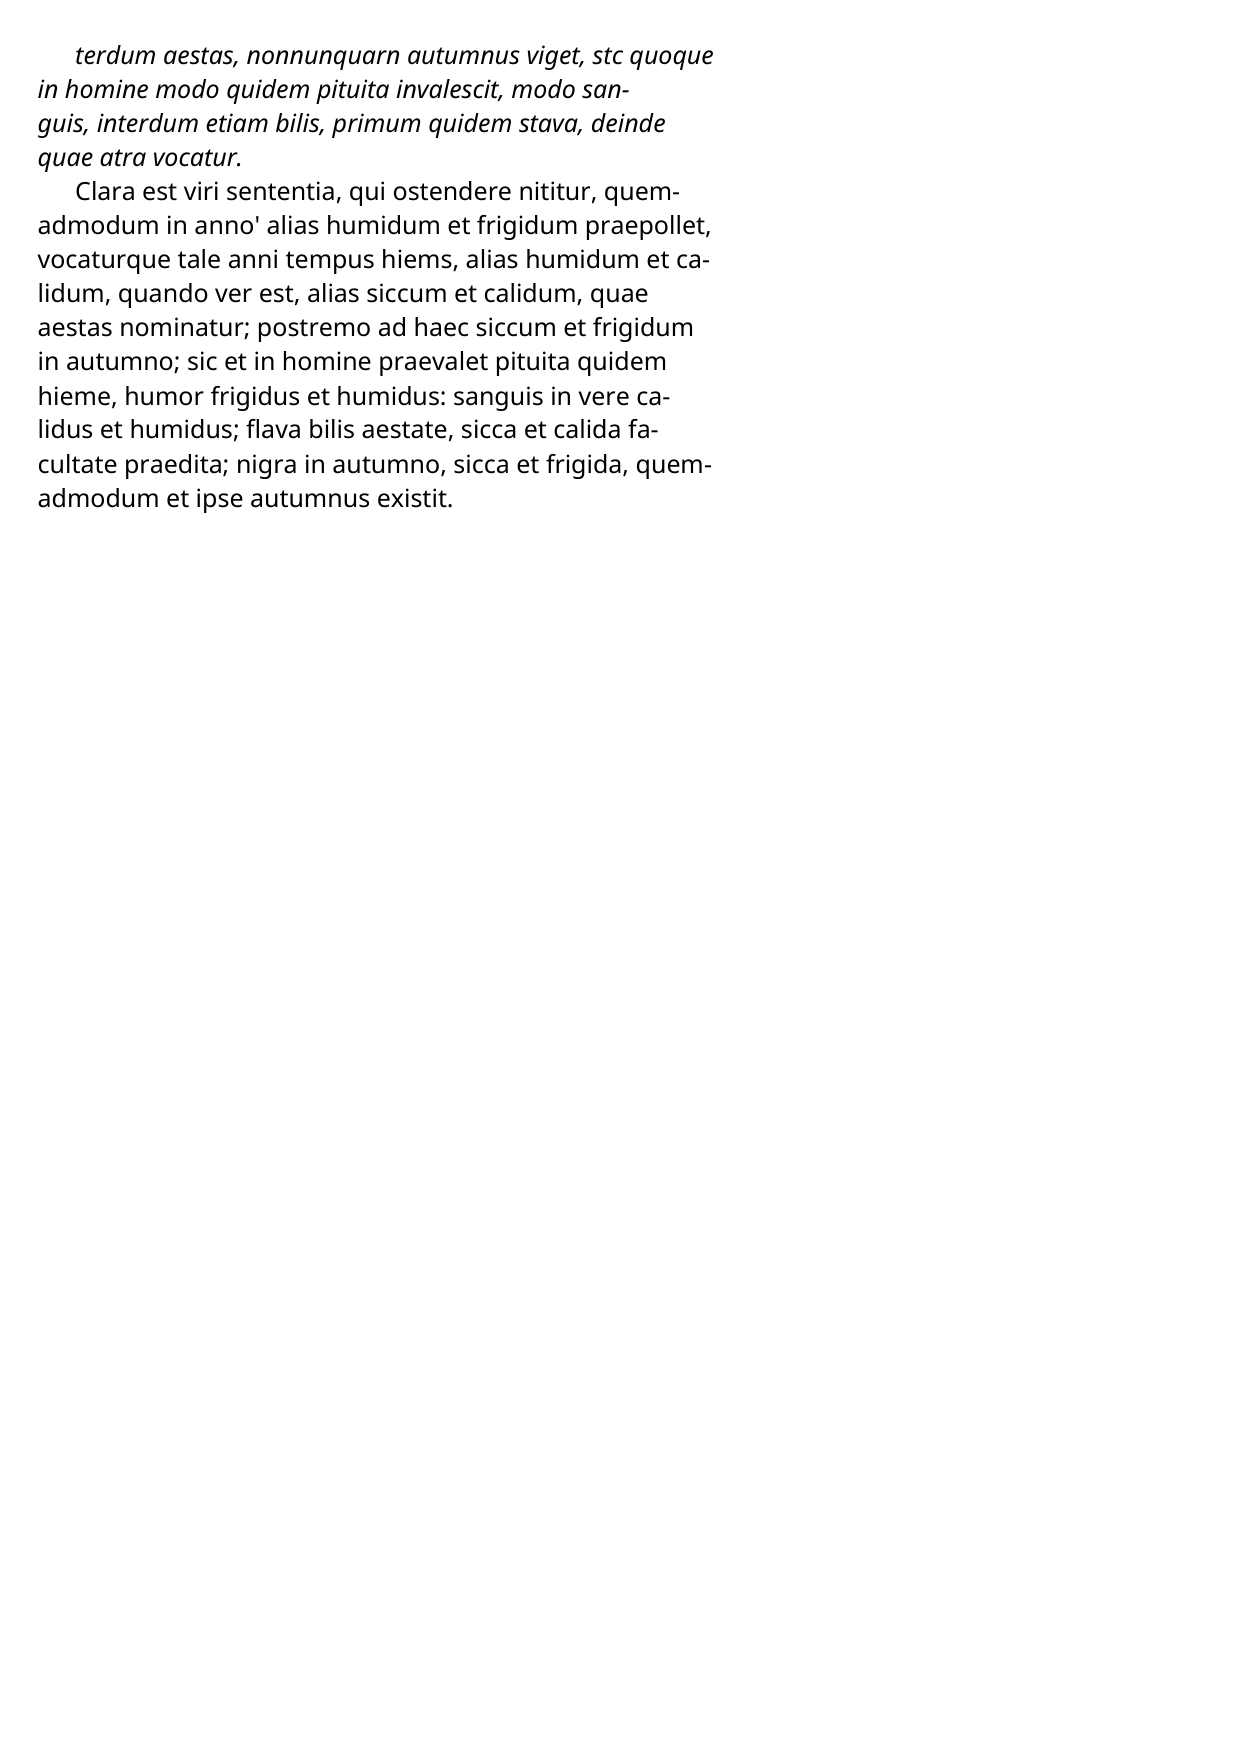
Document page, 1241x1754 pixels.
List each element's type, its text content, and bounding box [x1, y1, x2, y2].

text Clara est viri sententia, qui ostendere nititur, quem- admodum in anno' alias humidum et frigidum praepollet, vocaturque tale anni tempus hiems, alias humidum et ca- lidum, quando ver est, alias siccum et calidum, quae aestas nominatur; postremo ad haec siccum et frigidum in autumno; sic et in homine praevalet pituita quidem hieme, humor frigidus et humidus: sanguis in vere ca- lidus et humidus; flava bilis aestate, sicca et calida fa- cultate praedita; nigra in autumno, sicca et frigida, quem- admodum et ipse autumnus existit. [37, 174, 1203, 514]
text terdum aestas, nonnunquarn autumnus viget, stc quoque in homine modo quidem pituita invalescit, modo san- guis, interdum etiam bilis, primum quidem stava, deinde quae atra vocatur. [37, 37, 1203, 174]
